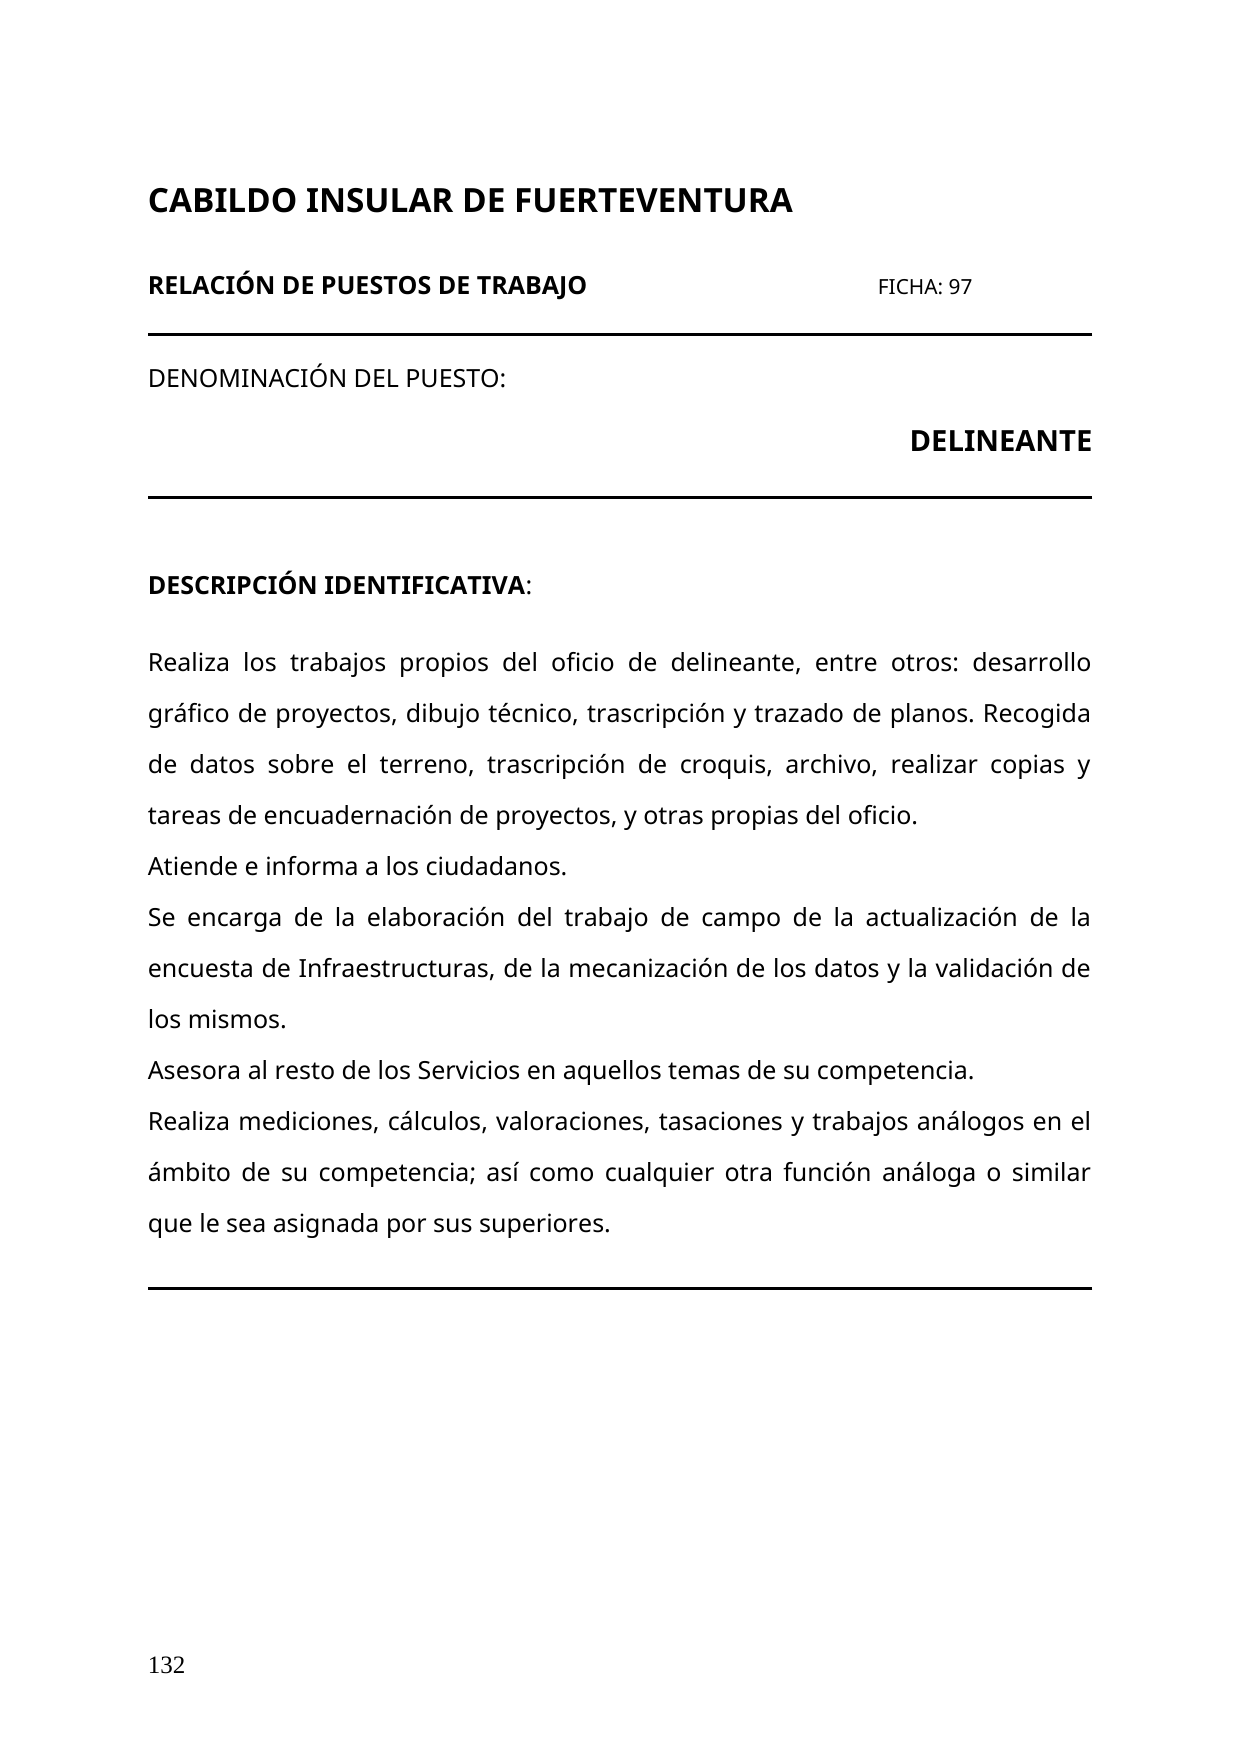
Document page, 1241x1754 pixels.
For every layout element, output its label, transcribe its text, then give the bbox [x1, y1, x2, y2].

text Asesora al resto de los Servicios en aquellos temas de su competencia. [148, 1052, 1092, 1087]
text Realiza los trabajos propios del oficio de delineante, entre otros: desarrollo gráfico de proyectos, dibujo técnico, trascripción y trazado de planos. Recogida de datos sobre el terreno, trascripción de croquis, archivo, realizar copias y tareas de encuadernación de proyectos, y otras propias del oficio. [148, 644, 1092, 831]
text DELINEANTE [177, 420, 1092, 459]
text DENOMINACIÓN DEL PUESTO: [148, 361, 1092, 395]
text CABILDO INSULAR DE FUERTEVENTURA [148, 177, 1092, 223]
text DESCRIPCIÓN IDENTIFICATIVA: [148, 567, 1092, 602]
text Atiende e informa a los ciudadanos. [148, 848, 1092, 882]
text RELACIÓN DE PUESTOS DE TRABAJO FICHA: 97 [148, 268, 1092, 302]
text Realiza mediciones, cálculos, valoraciones, tasaciones y trabajos análogos en el ámbito de su competencia; así como cualquier otra función análoga o similar que le sea asignada por sus superiores. [148, 1103, 1092, 1240]
text Se encarga de la elaboración del trabajo de campo de la actualización de la encuesta de Infraestructuras, de la mecanización de los datos y la validación de los mismos. [148, 899, 1092, 1036]
